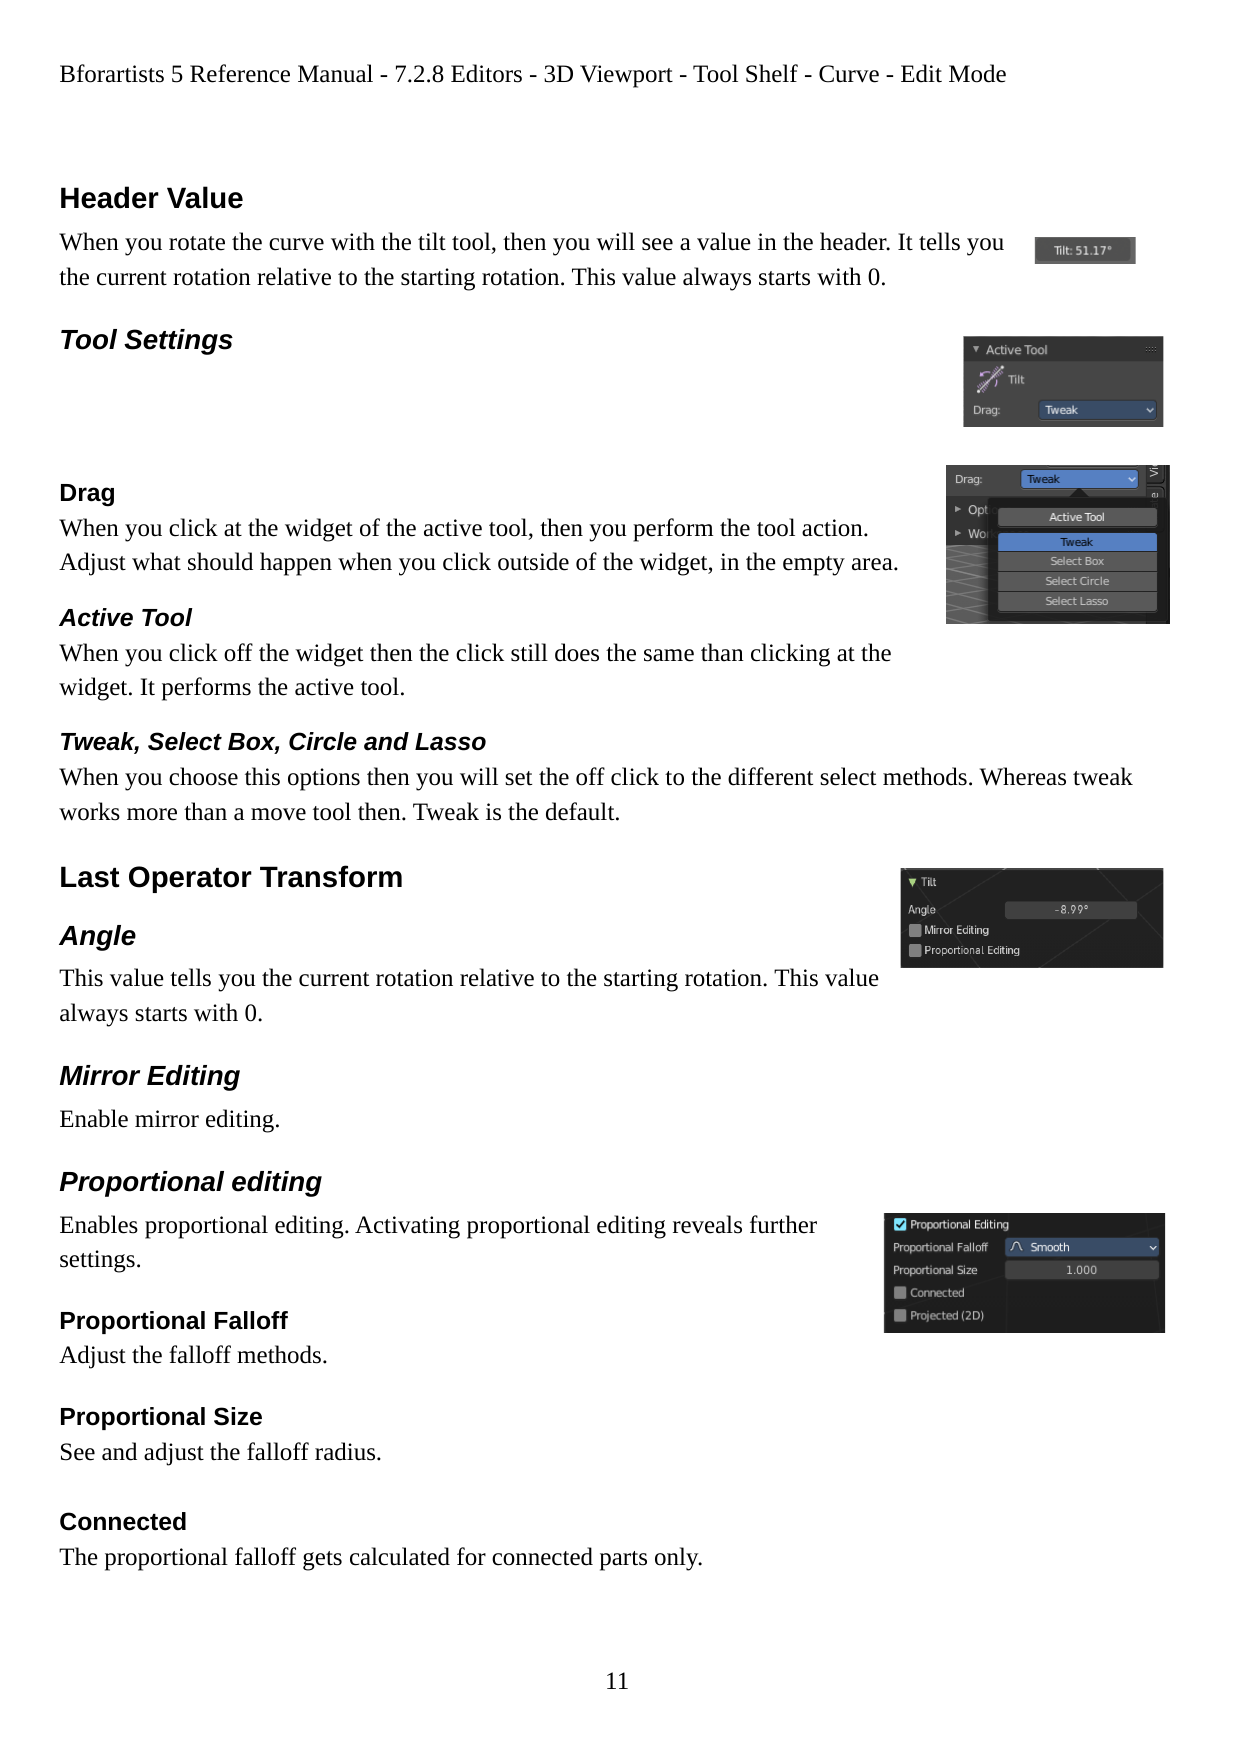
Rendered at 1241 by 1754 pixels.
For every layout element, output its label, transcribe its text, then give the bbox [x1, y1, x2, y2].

text Adjust the falloff methods. [59, 1341, 1181, 1369]
picture [900, 868, 1164, 968]
text When you rotate the curve with the tilt tool, then you will see a value in the header. It tells you the current rotation relative to the starting rotation. This value always starts with 0. [59, 227, 1181, 290]
text See and adjust the falloff radius. [59, 1437, 1181, 1466]
subtitle Header Value [59, 181, 1181, 215]
text Enables proportional editing. Activating proportional editing reveals further settings. [59, 1210, 1181, 1273]
subtitle Angle [59, 919, 900, 951]
picture [963, 336, 1164, 427]
subtitle Proportional Size [59, 1402, 1181, 1431]
subtitle Connected [59, 1507, 1181, 1536]
subtitle Tool Settings [59, 323, 1181, 355]
picture [1034, 237, 1136, 264]
subtitle Mirror Editing [59, 1059, 1181, 1091]
picture [883, 1213, 1166, 1333]
subtitle Proportional Falloff [59, 1306, 1181, 1334]
text This value tells you the current rotation relative to the starting rotation. This value always starts with 0. [59, 963, 1181, 1027]
subtitle Tweak, Select Box, Circle and Lasso [59, 727, 1181, 756]
subtitle Last Operator Transform [59, 860, 1181, 894]
text When you click off the widget then the click still does the same than clicking at the widget. It performs the active tool. [59, 638, 1181, 701]
subtitle [1170, 478, 1181, 507]
text When you choose this options then you will set the off click to the different select methods. Whereas tweak works more than a move tool then. Tweak is the default. [59, 762, 1181, 825]
picture [946, 465, 1170, 624]
subtitle Drag [59, 478, 946, 507]
subtitle [1164, 919, 1181, 951]
subtitle Active Tool [59, 603, 1181, 631]
subtitle Proportional editing [59, 1165, 1181, 1197]
text The proportional falloff gets calculated for connected parts only. [59, 1542, 1181, 1571]
text Enable mirror editing. [59, 1104, 1181, 1133]
text When you click at the widget of the active tool, then you perform the tool action. Adjust what should happen when you click outside of the widget, in the empty area. [59, 513, 946, 576]
